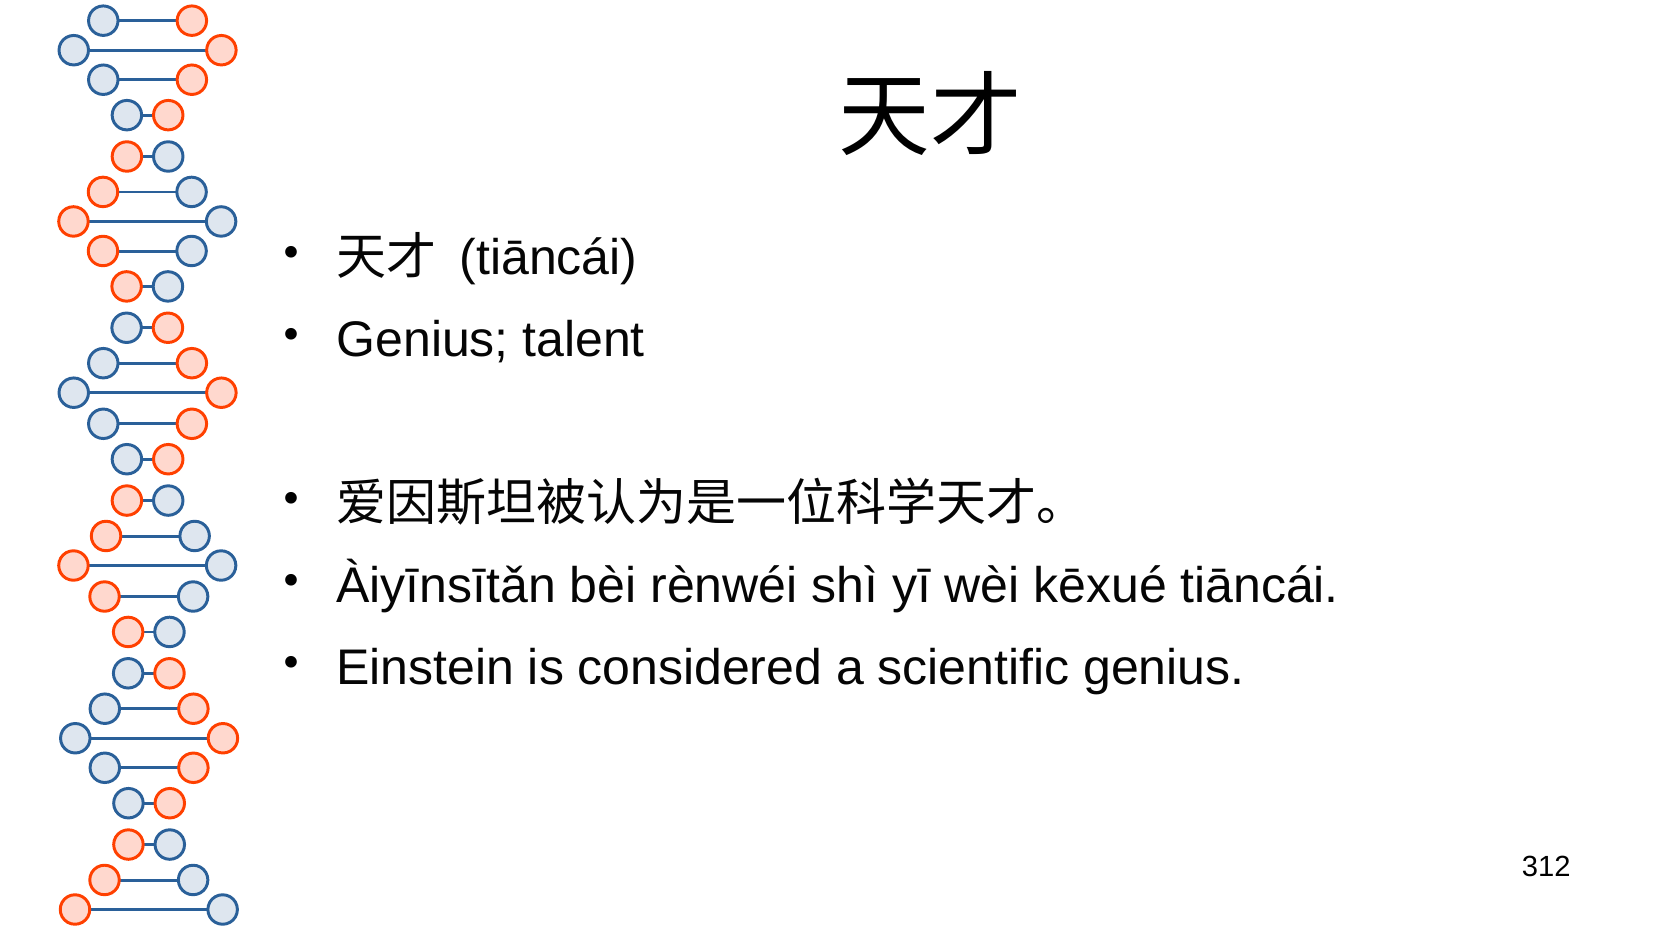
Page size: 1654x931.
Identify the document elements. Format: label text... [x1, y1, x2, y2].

title 天才 [265, 35, 1595, 189]
list 天才 (tiāncái) Genius; talent 爱因斯坦被认为是一位科学天才。 Àiyīnsītǎn bèi rènwéi shì yī wèi kēxué tiāncái. Einstein is considered a scientific genius. [265, 224, 1595, 764]
